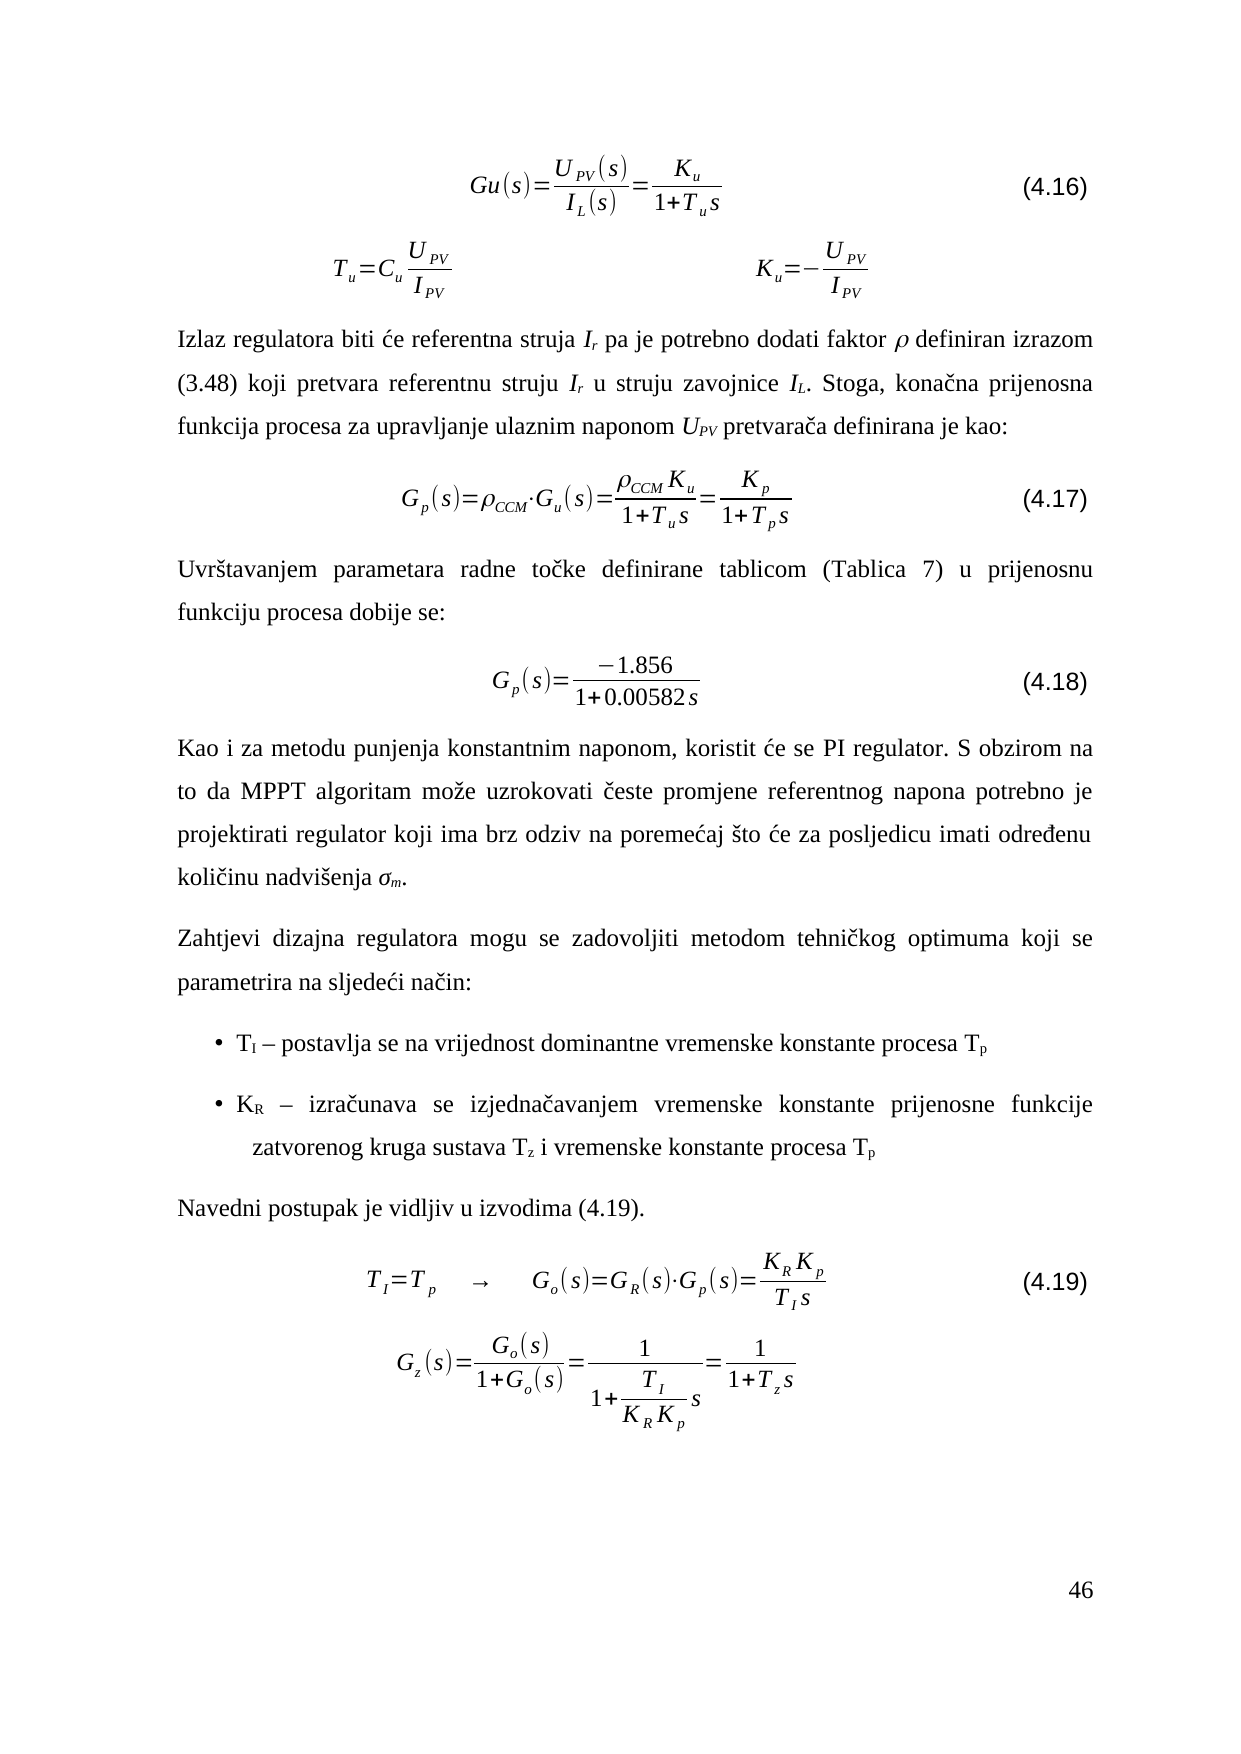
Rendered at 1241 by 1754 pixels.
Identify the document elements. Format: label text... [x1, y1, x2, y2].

table_cell [1015, 230, 1093, 312]
table_header (4.17) [1016, 460, 1093, 542]
table_header (4.16) [1015, 147, 1093, 230]
list KR – izračunava se izjednačavanjem vremenske konstante prijenosne funkcije zatvorenog kruga sustava Tz i vremenske konstante procesa Tp [214, 1089, 1093, 1161]
text Uvrštavanjem parametara radne točke definirane tablicom (Tablica 7) u prijenosnu funkciju procesa dobije se: [177, 554, 1093, 626]
table_header [177, 460, 1016, 542]
list TI – postavlja se na vrijednost dominantne vremenske konstante procesa Tp [214, 1028, 1093, 1056]
table_header [177, 646, 1015, 721]
table_cell [177, 1324, 1016, 1442]
text Kao i za metodu punjenja konstantnim naponom, koristit će se PI regulator. S obzirom na to da MPPT algoritam može uzrokovati česte promjene referentnog napona potrebno je projektirati regulator koji ima brz odziv na poremećaj što će za posljedicu imati određenu količinu nadvišenja σm. [177, 733, 1093, 891]
text Zahtjevi dizajna regulatora mogu se zadovoljiti metodom tehničkog optimuma koji se parametrira na sljedeći način: [177, 923, 1093, 995]
table_cell [177, 230, 608, 312]
text Izlaz regulatora biti će referentna struja Ir pa je potrebno dodati faktor ρ definiran izrazom (3.48) koji pretvara referentnu struju Ir u struju zavojnice IL. Stoga, konačna prijenosna funkcija procesa za upravljanje ulaznim naponom UPV pretvarača definirana je kao: [177, 324, 1093, 439]
table_cell [1016, 1324, 1093, 1442]
table_cell [608, 230, 1015, 312]
table_header (4.19) [1016, 1242, 1093, 1324]
table_header → [177, 1242, 1016, 1324]
text Navedni postupak je vidljiv u izvodima (4.19). [177, 1193, 1093, 1222]
table_header [177, 147, 1015, 230]
table_header (4.18) [1015, 646, 1093, 721]
